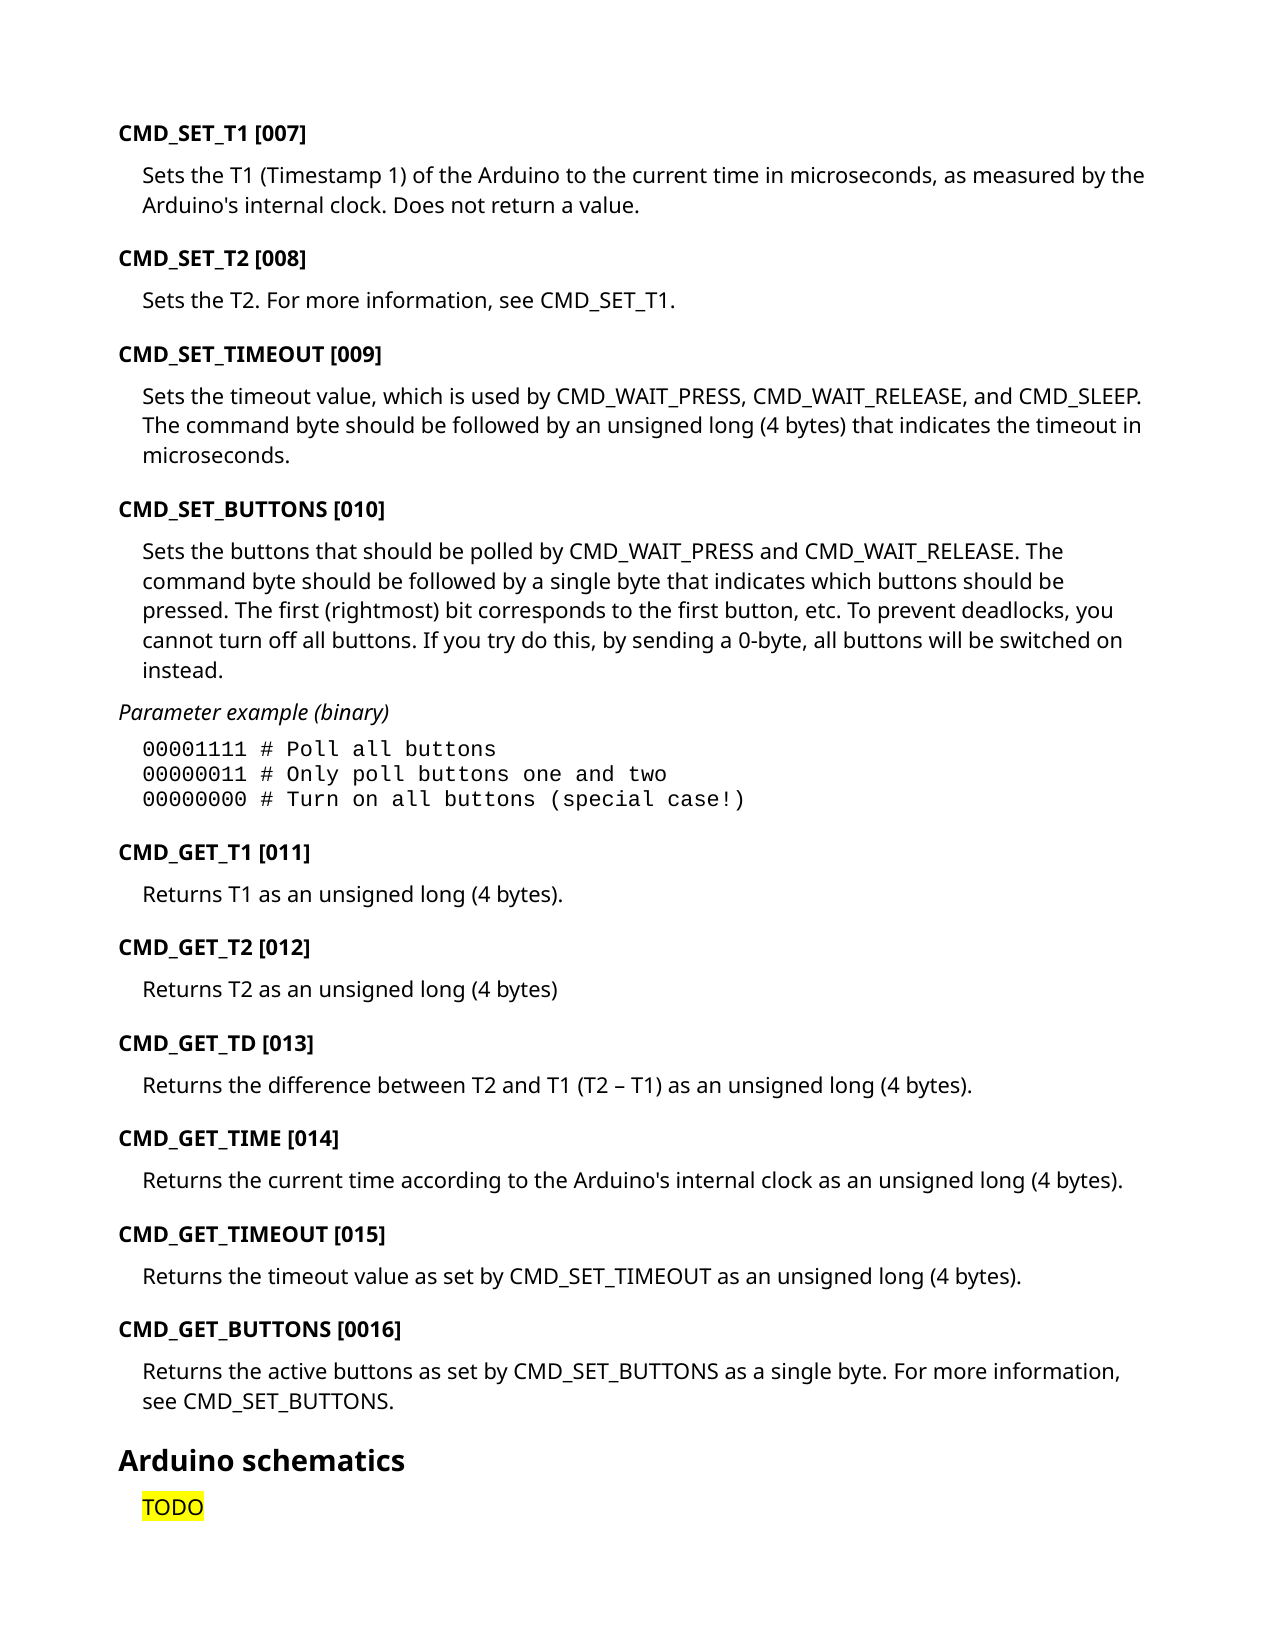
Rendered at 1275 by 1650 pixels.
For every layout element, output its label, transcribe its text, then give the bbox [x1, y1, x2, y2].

text Returns T2 as an unsigned long (4 bytes) [142, 974, 1157, 1004]
text Sets the T1 (Timestamp 1) of the Arduino to the current time in microseconds, as measured by the Arduino's internal clock. Does not return a value. [142, 160, 1157, 219]
subtitle Parameter example (binary) [118, 697, 1157, 727]
subtitle CMD_SET_TIMEOUT [009] [118, 339, 1157, 369]
text Returns the current time according to the Arduino's internal clock as an unsigned long (4 bytes). [142, 1165, 1157, 1195]
text Sets the timeout value, which is used by CMD_WAIT_PRESS, CMD_WAIT_RELEASE, and CMD_SLEEP. The command byte should be followed by an unsigned long (4 bytes) that indicates the timeout in microseconds. [142, 381, 1157, 470]
subtitle CMD_GET_TIME [014] [118, 1123, 1157, 1153]
subtitle CMD_SET_BUTTONS [010] [118, 494, 1157, 524]
text Returns the timeout value as set by CMD_SET_TIMEOUT as an unsigned long (4 bytes). [142, 1261, 1157, 1291]
text Sets the buttons that should be polled by CMD_WAIT_PRESS and CMD_WAIT_RELEASE. The command byte should be followed by a single byte that indicates which buttons should be pressed. The first (rightmost) bit corresponds to the first button, etc. To prevent deadlocks, you cannot turn off all buttons. If you try do this, by sending a 0-byte, all buttons will be switched on instead. [142, 536, 1157, 685]
subtitle CMD_GET_BUTTONS [0016] [118, 1314, 1157, 1344]
subtitle CMD_SET_T1 [007] [118, 118, 1157, 148]
subtitle CMD_SET_T2 [008] [118, 243, 1157, 273]
text Returns T1 as an unsigned long (4 bytes). [142, 879, 1157, 908]
subtitle Arduino schematics [118, 1440, 1157, 1479]
subtitle CMD_GET_T1 [011] [118, 837, 1157, 867]
text 00001111 # Poll all buttons [142, 738, 1157, 763]
subtitle CMD_GET_TIMEOUT [015] [118, 1219, 1157, 1249]
text 00000000 # Turn on all buttons (special case!) [142, 788, 1157, 813]
text 00000011 # Only poll buttons one and two [142, 763, 1157, 788]
text Sets the T2. For more information, see CMD_SET_T1. [142, 285, 1157, 315]
subtitle CMD_GET_TD [013] [118, 1028, 1157, 1058]
text TODO [142, 1491, 1157, 1521]
subtitle CMD_GET_T2 [012] [118, 932, 1157, 962]
text Returns the active buttons as set by CMD_SET_BUTTONS as a single byte. For more information, see CMD_SET_BUTTONS. [142, 1356, 1157, 1416]
text Returns the difference between T2 and T1 (T2 – T1) as an unsigned long (4 bytes). [142, 1070, 1157, 1099]
